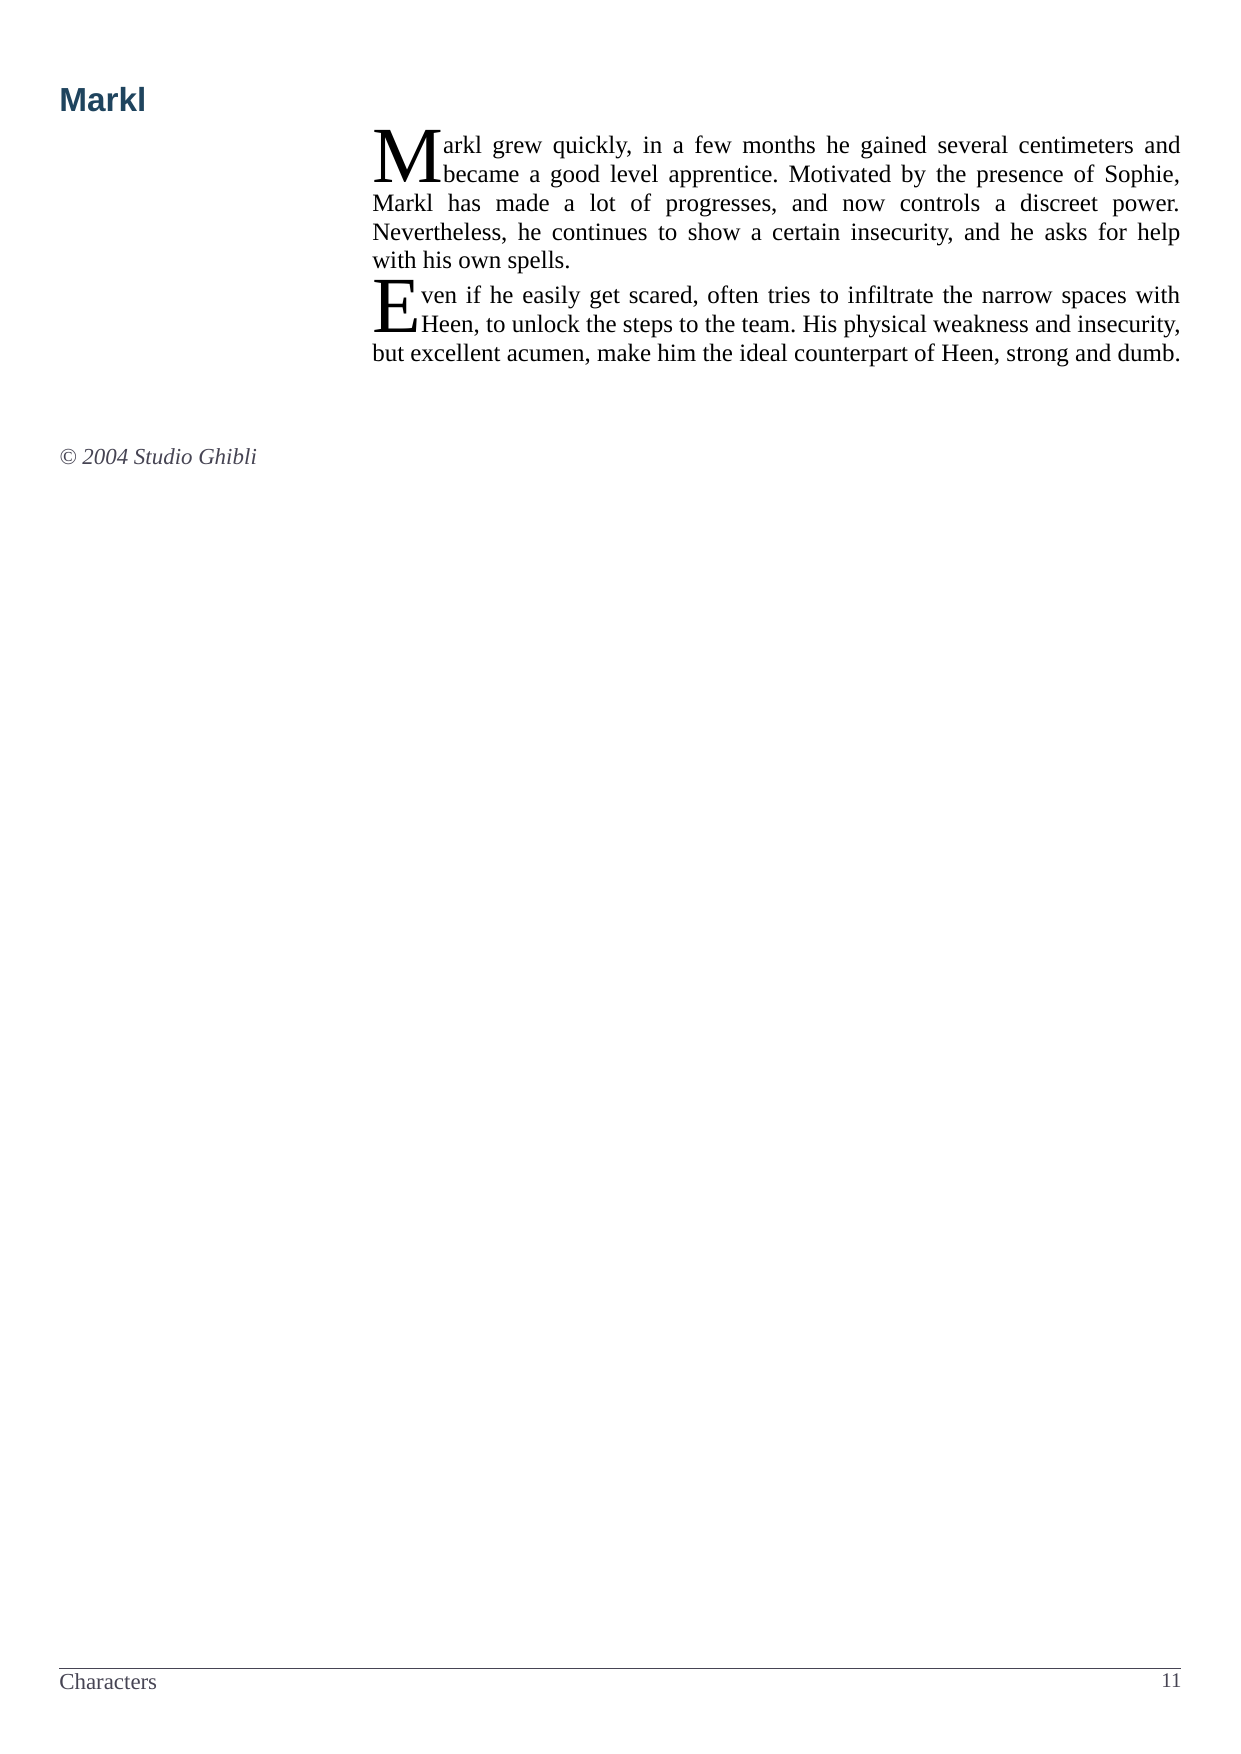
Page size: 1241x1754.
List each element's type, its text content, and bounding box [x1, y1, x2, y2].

subtitle Markl [59, 80, 1181, 118]
text Even if he easily get scared, often tries to infiltrate the narrow spaces with Heen, to unlock the steps to the team. His physical weakness and insecurity, but excellent acumen, make him the ideal counterpart of Heen, strong and dumb. [354, 280, 1181, 366]
text © 2004 Studio Ghibli [59, 143, 354, 470]
text Markl grew quickly, in a few months he gained several centimeters and became a good level apprentice. Motivated by the presence of Sophie, Markl has made a lot of progresses, and now controls a discreet power. Nevertheless, he continues to show a certain insecurity, and he asks for help with his own spells. [59, 131, 1181, 274]
